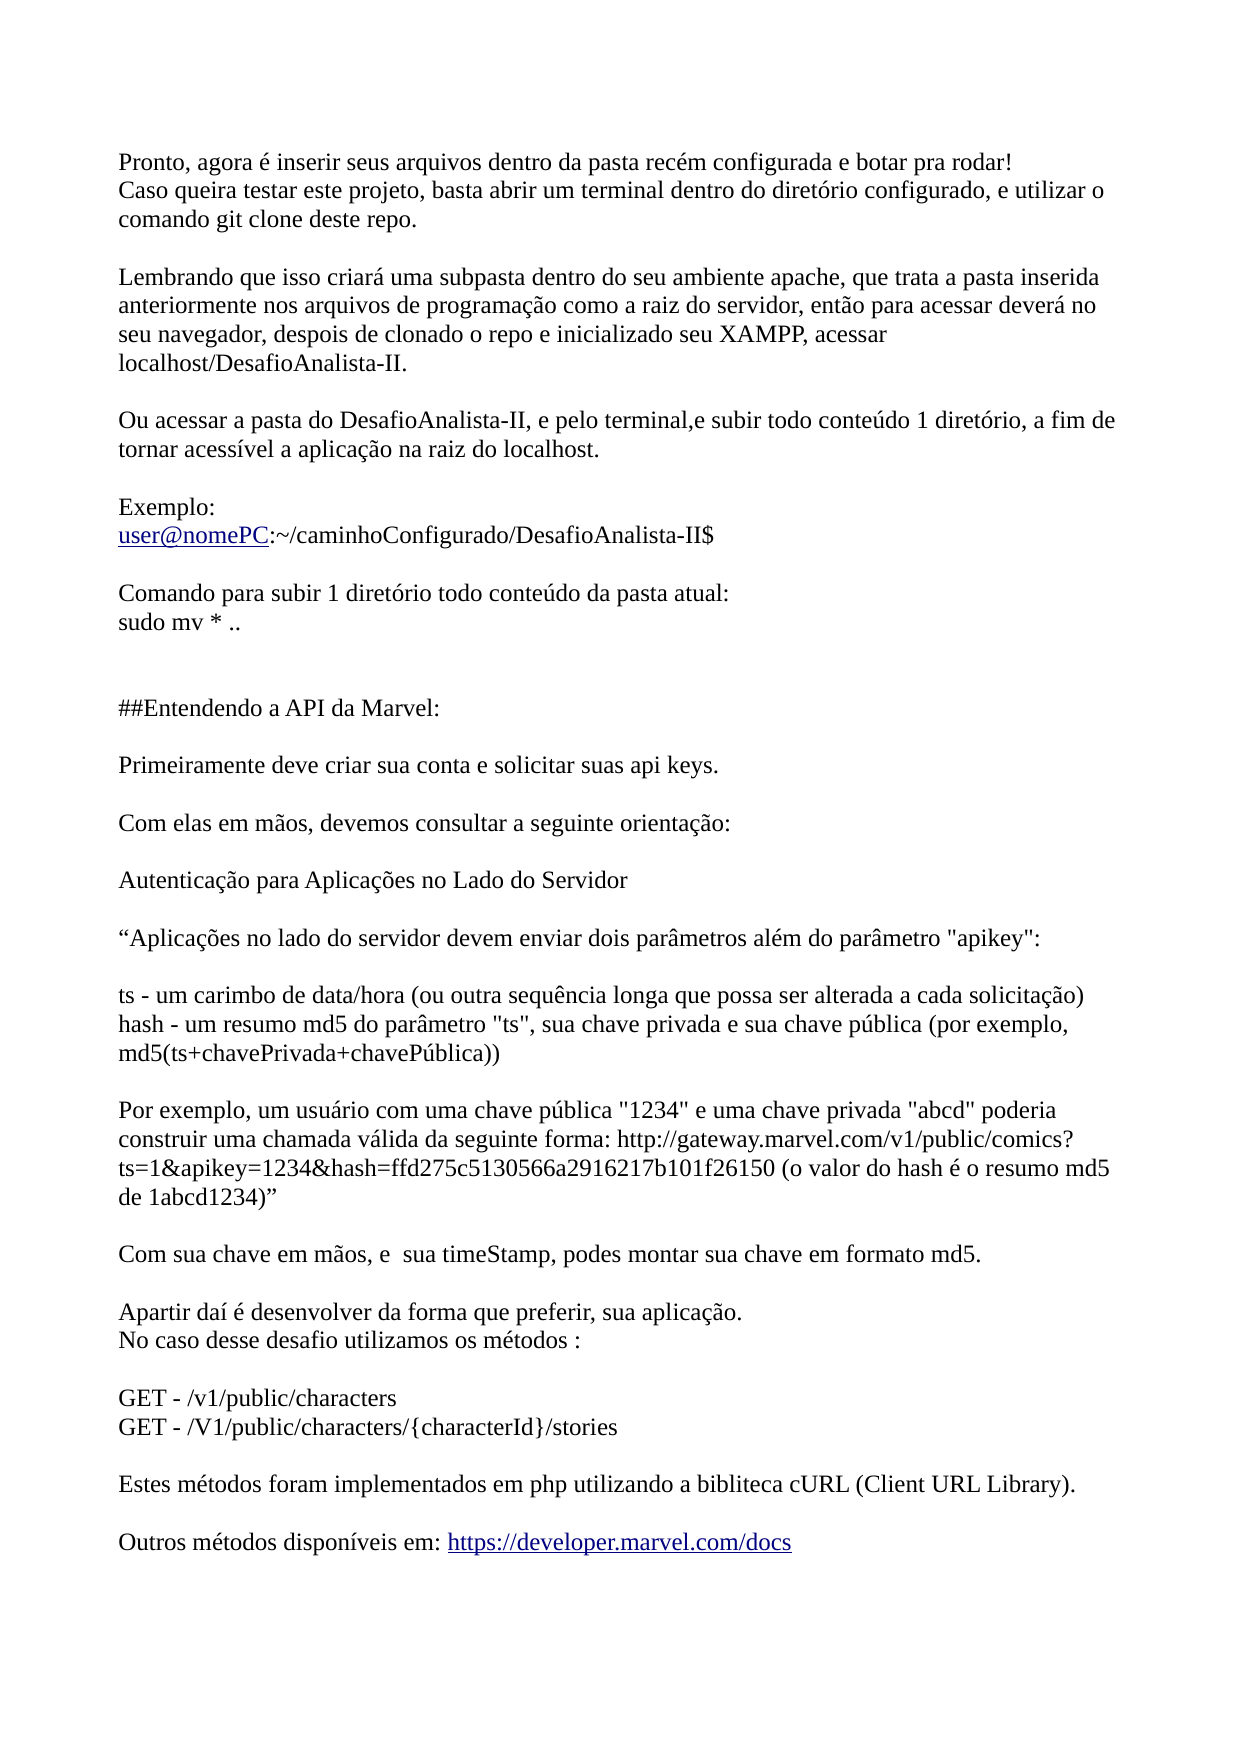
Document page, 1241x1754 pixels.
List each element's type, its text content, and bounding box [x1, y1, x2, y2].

text user@nomePC:~/caminhoConfigurado/DesafioAnalista-II$ [118, 521, 1122, 549]
text Apartir daí é desenvolver da forma que preferir, sua aplicação. [118, 1297, 1122, 1326]
text Pronto, agora é inserir seus arquivos dentro da pasta recém configurada e botar pra rodar! [118, 147, 1122, 176]
text GET - /V1/public/characters/{characterId}/stories [118, 1412, 1122, 1441]
text No caso desse desafio utilizamos os métodos : GET - /v1/public/characters [118, 1326, 1122, 1412]
text hash - um resumo md5 do parâmetro "ts", sua chave privada e sua chave pública (por exemplo, md5(ts+chavePrivada+chavePública)) [118, 1009, 1122, 1067]
text ts - um carimbo de data/hora (ou outra sequência longa que possa ser alterada a cada solicitação) [118, 981, 1122, 1009]
text Ou acessar a pasta do DesafioAnalista-II, e pelo terminal,e subir todo conteúdo 1 diretório, a fim de tornar acessível a aplicação na raiz do localhost. [118, 406, 1122, 463]
text “Aplicações no lado do servidor devem enviar dois parâmetros além do parâmetro "apikey": [118, 923, 1122, 952]
text Primeiramente deve criar sua conta e solicitar suas api keys. [118, 751, 1122, 779]
text ##Entendendo a API da Marvel: [118, 693, 1122, 751]
text Com sua chave em mãos, e sua timeStamp, podes montar sua chave em formato md5. [118, 1239, 1122, 1268]
text Estes métodos foram implementados em php utilizando a bibliteca cURL (Client URL Library). [118, 1469, 1122, 1498]
text Lembrando que isso criará uma subpasta dentro do seu ambiente apache, que trata a pasta inserida anteriormente nos arquivos de programação como a raiz do servidor, então para acessar deverá no seu navegador, despois de clonado o repo e inicializado seu XAMPP, acessar localhost/DesafioAnalista-II. [118, 262, 1122, 377]
text Com elas em mãos, devemos consultar a seguinte orientação: [118, 808, 1122, 837]
text Comando para subir 1 diretório todo conteúdo da pasta atual: [118, 578, 1122, 607]
text Outros métodos disponíveis em: https://developer.marvel.com/docs [118, 1527, 1122, 1556]
text Caso queira testar este projeto, basta abrir um terminal dentro do diretório configurado, e utilizar o comando git clone deste repo. [118, 176, 1122, 233]
text Por exemplo, um usuário com uma chave pública "1234" e uma chave privada "abcd" poderia construir uma chamada válida da seguinte forma: http://gateway.marvel.com/v1/public/comics?ts=1&apikey=1234&hash=ffd275c5130566a2916217b101f26150 (o valor do hash é o resumo md5 de 1abcd1234)” [118, 1096, 1122, 1211]
text sudo mv * .. [118, 607, 1122, 636]
text Autenticação para Aplicações no Lado do Servidor [118, 837, 1122, 894]
text Exemplo: [118, 492, 1122, 521]
